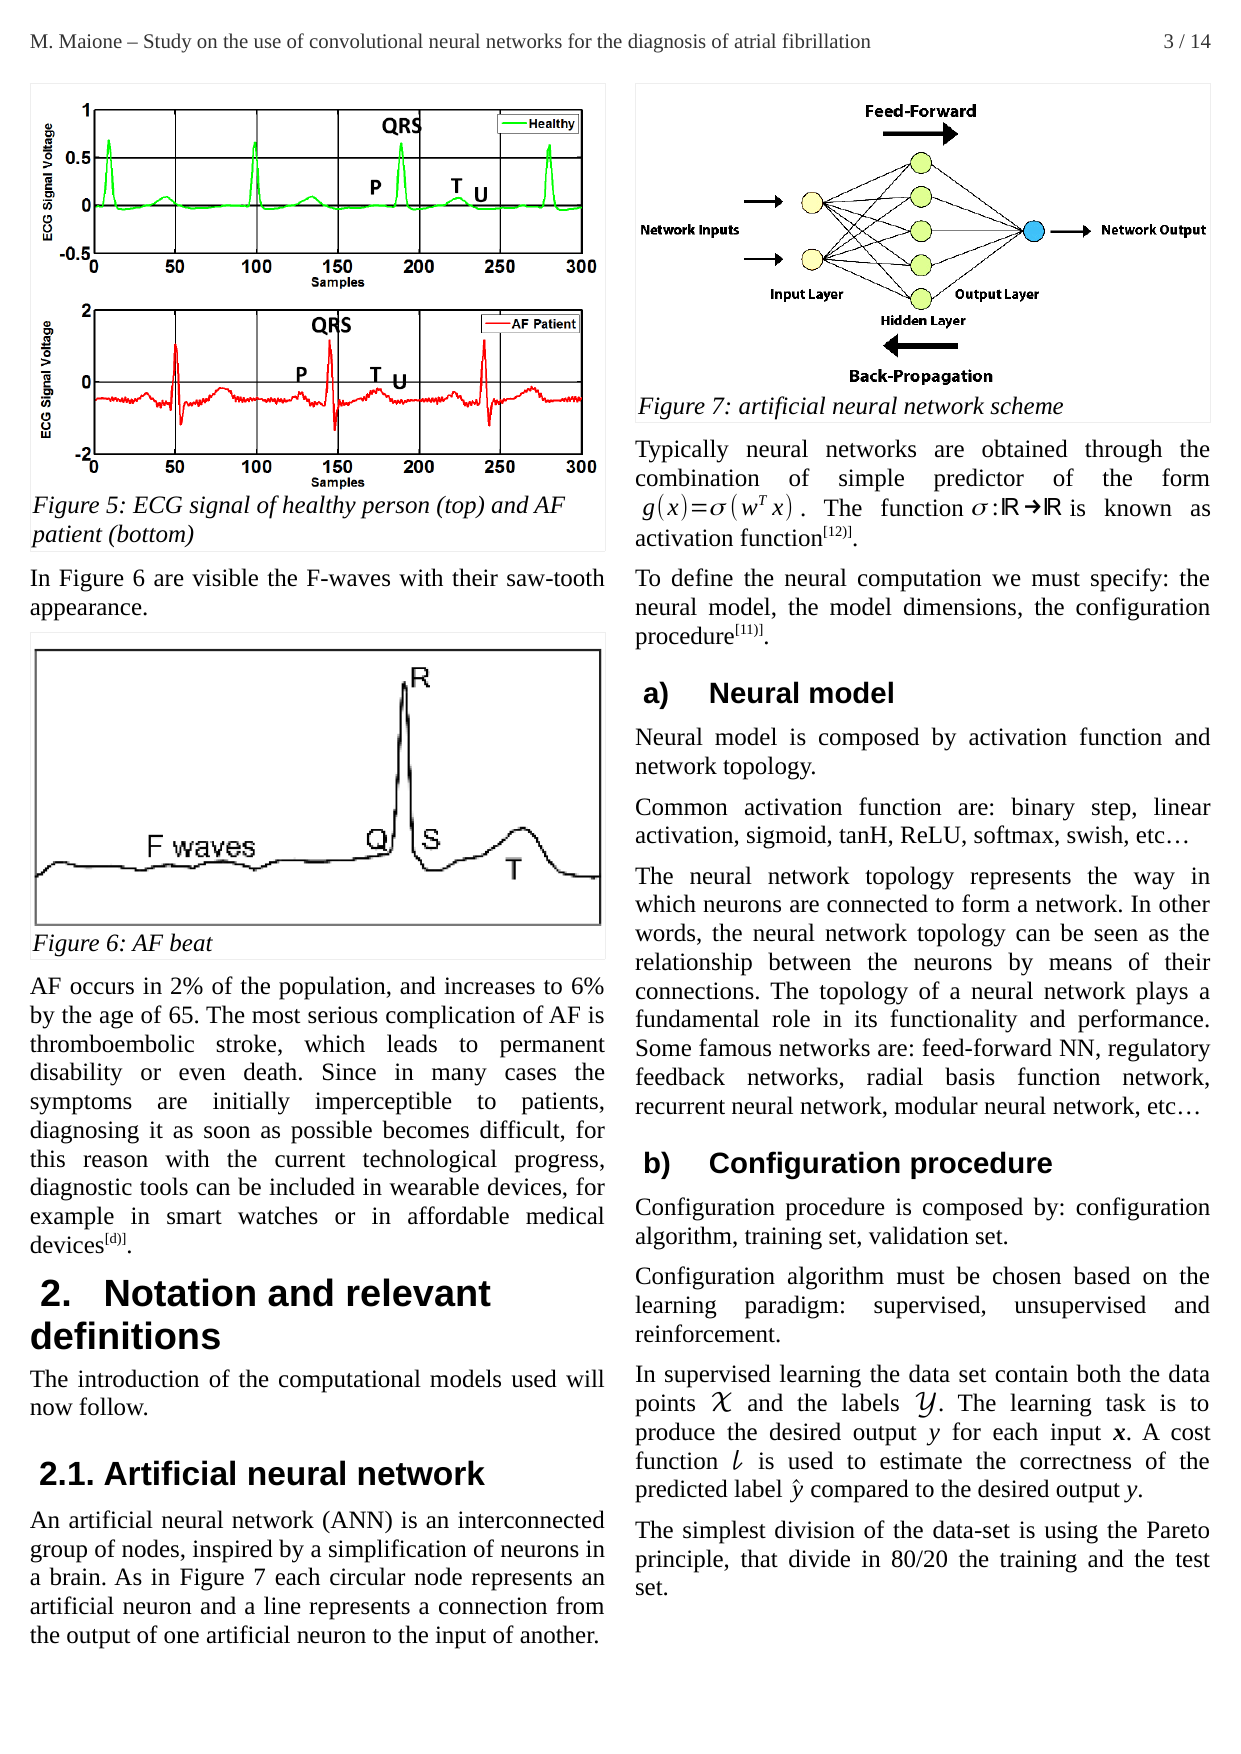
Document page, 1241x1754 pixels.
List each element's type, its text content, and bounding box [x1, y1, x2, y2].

text Neural model is composed by activation function and network topology. [635, 722, 1211, 780]
text In supervised learning the data set contain both the data points 𝒳 and the labels 𝒴. The learning task is to produce the desired output y for each input x. A cost function 𝓁 is used to estimate the correctness of the predicted labelcompared to the desired output y. [635, 1359, 1211, 1503]
text To define the neural computation we must specify: the neural model, the model dimensions, the configuration procedure[11]. [635, 563, 1211, 650]
text In Figure 6 are visible the F-waves with their saw-tooth appearance. [29, 563, 605, 620]
text The simplest division of the data-set is using the Pareto principle, that divide in 80/20 the training and the test set. [635, 1515, 1211, 1601]
text Typically neural networks are obtained through the combination of simple predictor of the form. The functionis known as activation function[12]. [635, 434, 1211, 552]
text The introduction of the computational models used will now follow. [29, 1364, 605, 1421]
text Configuration procedure is composed by: configuration algorithm, training set, validation set. [635, 1192, 1211, 1250]
picture [637, 98, 1208, 391]
text An artificial neural network (ANN) is an interconnected group of nodes, inspired by a simplification of neurons in a brain. As in Figure 7 each circular node represents an artificial neuron and a line represents a connection from the output of one artificial neuron to the input of another. [29, 1505, 605, 1649]
text Figure 6: AF beat [32, 928, 602, 956]
subtitle Configuration procedure [635, 1146, 1211, 1180]
picture [32, 647, 603, 928]
subtitle Notation and relevant definitions [29, 1270, 605, 1358]
text The neural network topology represents the way in which neurons are connected to form a network. In other words, the neural network topology can be seen as the relationship between the neurons by means of their connections. The topology of a neural network plays a fundamental role in its functionality and performance. Some famous networks are: feed-forward NN, regulatory feedback networks, radial basis function network, recurrent neural network, modular neural network, etc… [635, 861, 1211, 1119]
text Configuration algorithm must be chosen based on the learning paradigm: supervised, unsupervised and reinforcement. [635, 1261, 1211, 1348]
text Figure 5: ECG signal of healthy person (top) and AF patient (bottom) [32, 491, 602, 548]
text Common activation function are: binary step, linear activation, sigmoid, tanH, ReLU, softmax, swish, etc… [635, 792, 1211, 849]
text Figure 7: artificial neural network scheme [638, 391, 1208, 419]
subtitle Neural model [635, 676, 1211, 710]
picture [32, 98, 603, 491]
text AF occurs in 2% of the population, and increases to 6% by the age of 65. The most serious complication of AF is thromboembolic stroke, which leads to permanent disability or even death. Since in many cases the symptoms are initially imperceptible to patients, diagnosing it as soon as possible becomes difficult, for this reason with the current technological progress, diagnostic tools can be included in wearable devices, for example in smart watches or in affordable medical devices[d]. [29, 971, 605, 1259]
subtitle Artificial neural network [29, 1454, 605, 1492]
